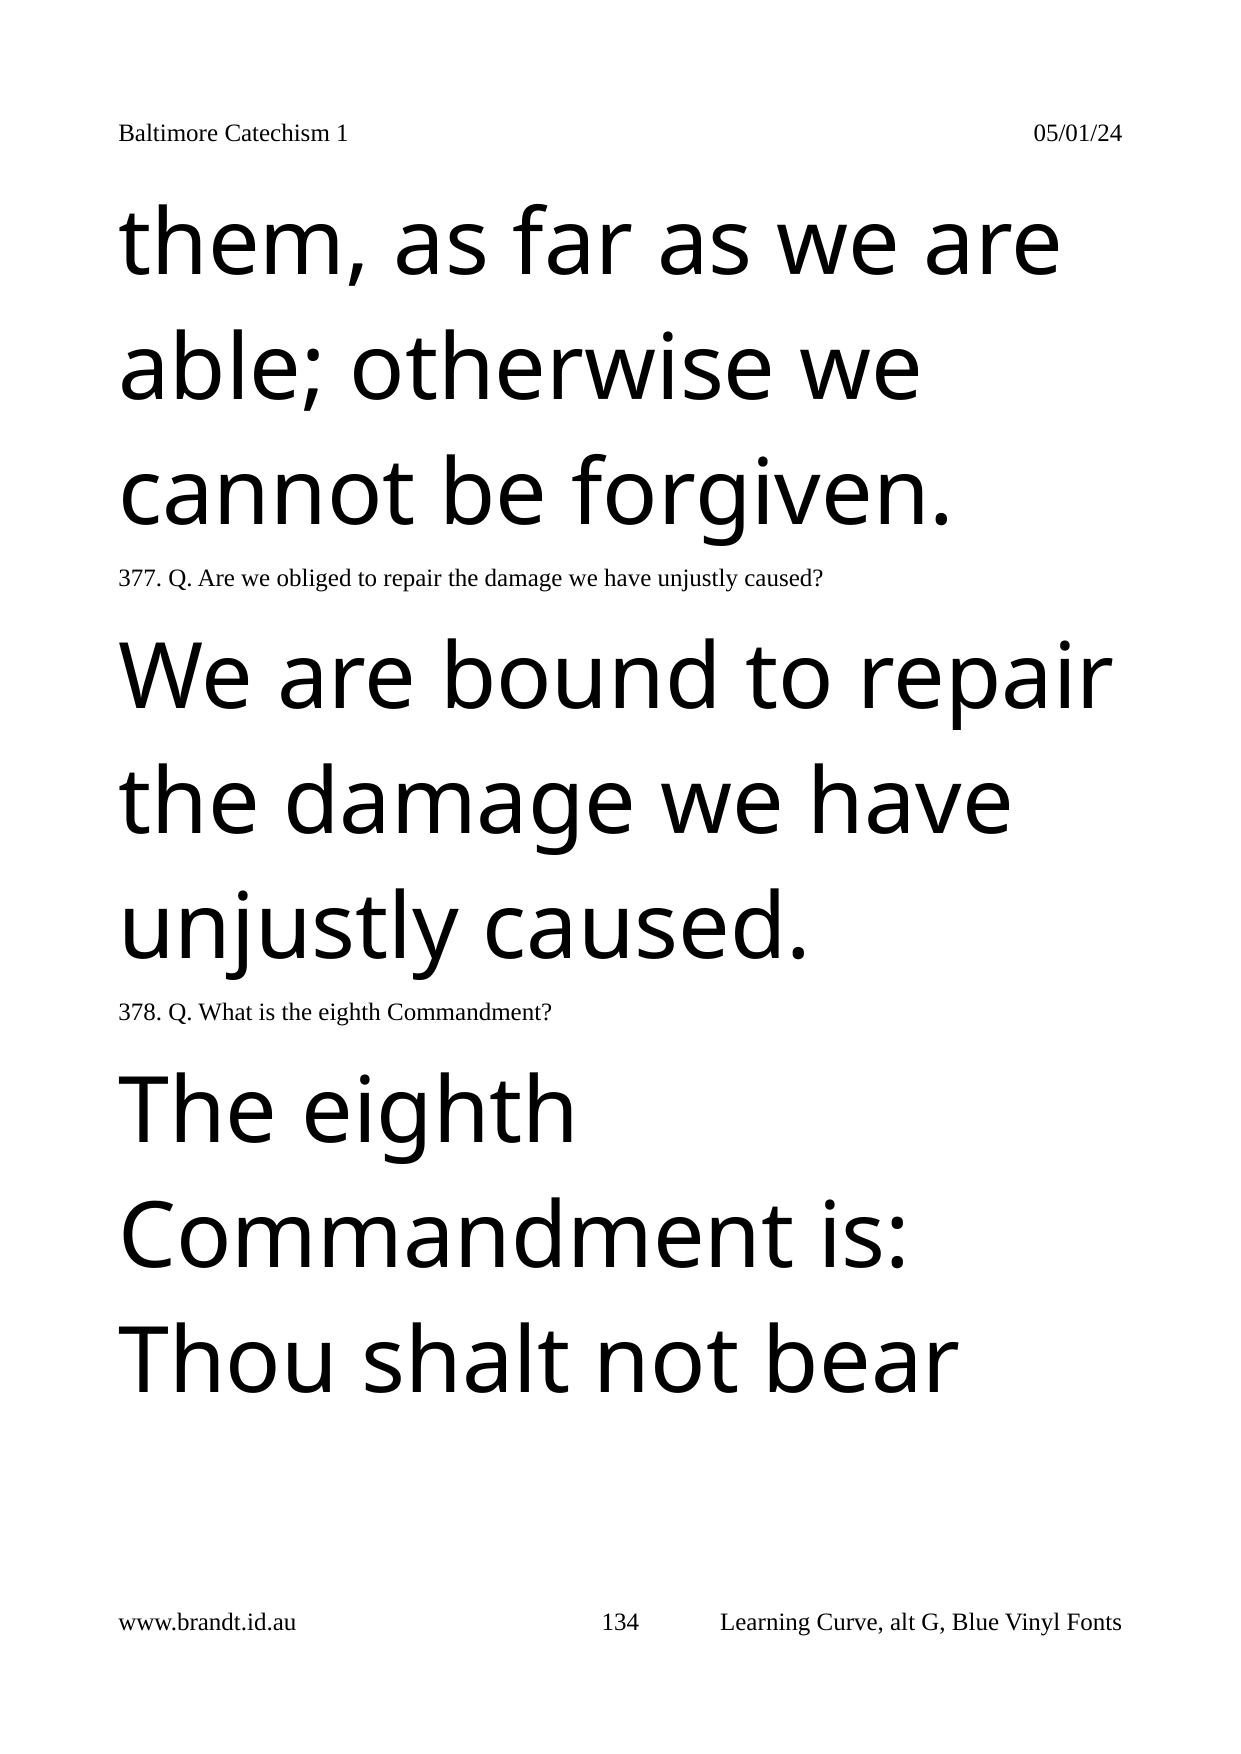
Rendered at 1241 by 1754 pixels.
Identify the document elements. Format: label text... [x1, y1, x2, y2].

text 378. Q. What is the eighth Commandment? [118, 997, 1122, 1026]
text them, as far as we are able; otherwise we cannot be forgiven. [118, 176, 1122, 551]
text 377. Q. Are we obliged to repair the damage we have unjustly caused? [118, 563, 1122, 592]
text The eighth Commandment is: Thou shalt not bear [118, 1044, 1122, 1419]
text We are bound to repair the damage we have unjustly caused. [118, 610, 1122, 985]
